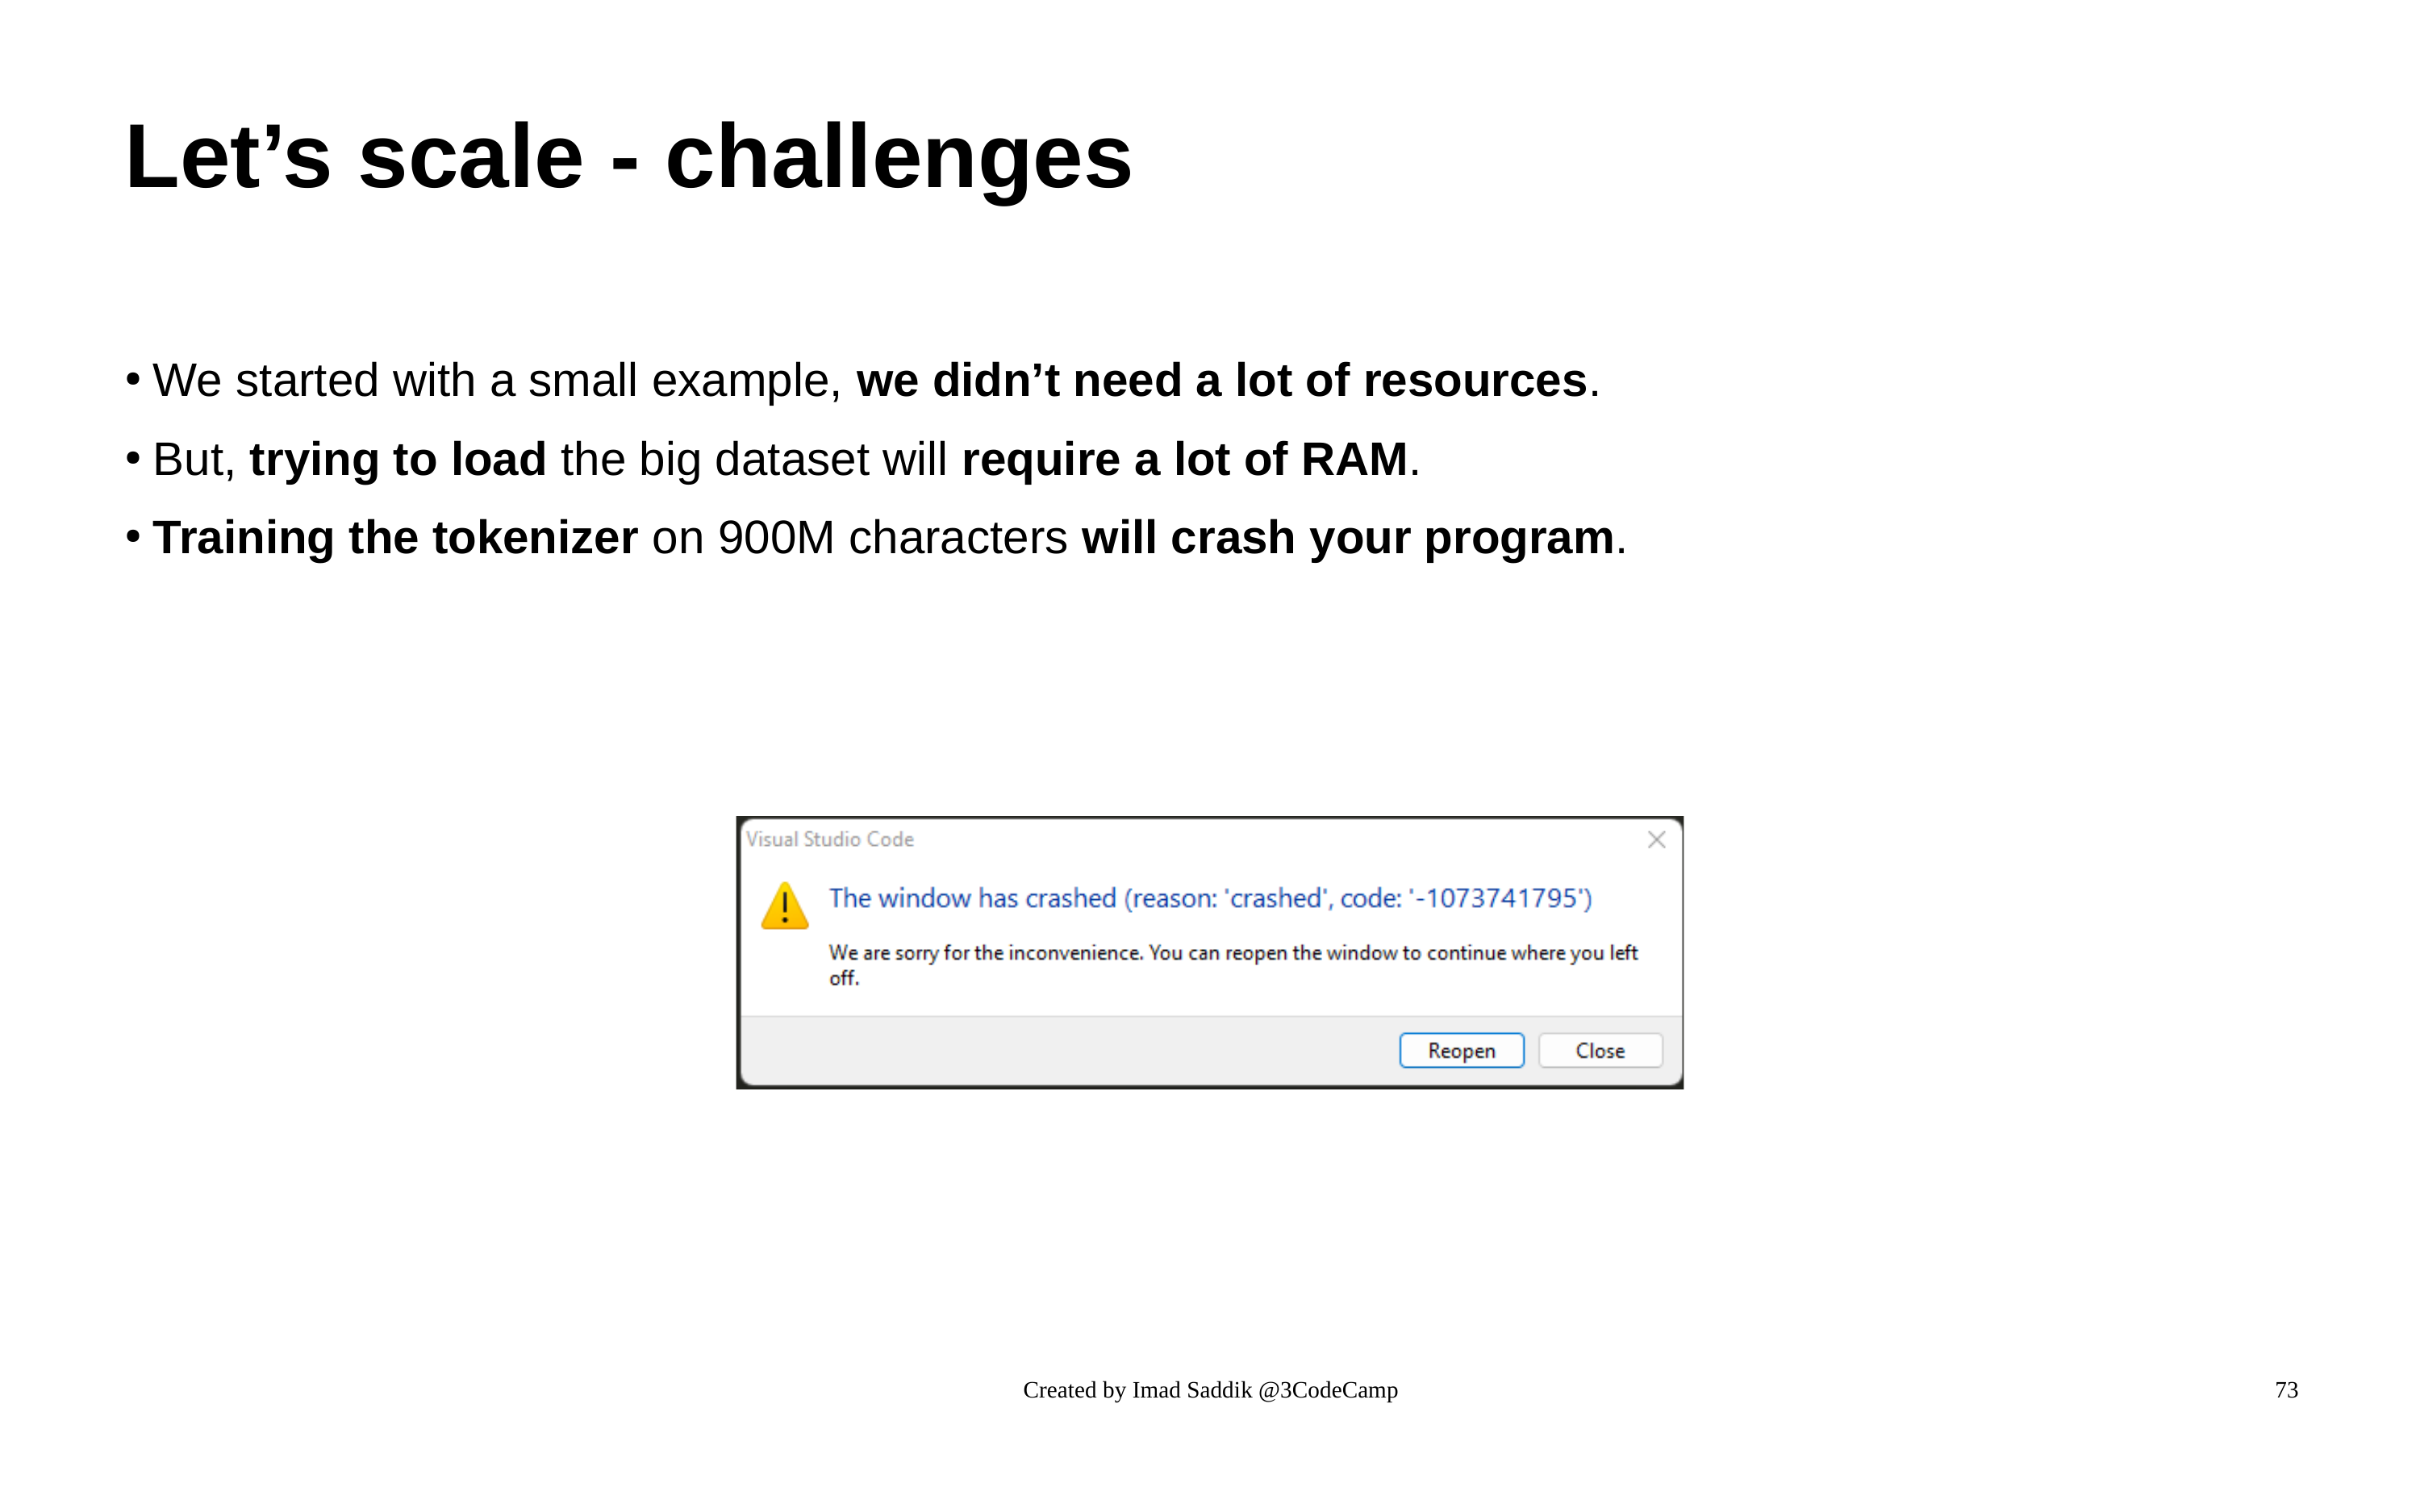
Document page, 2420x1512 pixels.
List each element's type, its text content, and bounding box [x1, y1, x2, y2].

text_box We started with a small example, we didn’t need a lot of resources. But, trying to load the big dataset will require a lot of RAM. Training the tokenizer on 900M characters will crash your program. [112, 322, 1906, 666]
text_box Let’s scale - challenges [112, 61, 1664, 251]
picture [736, 816, 1684, 1089]
